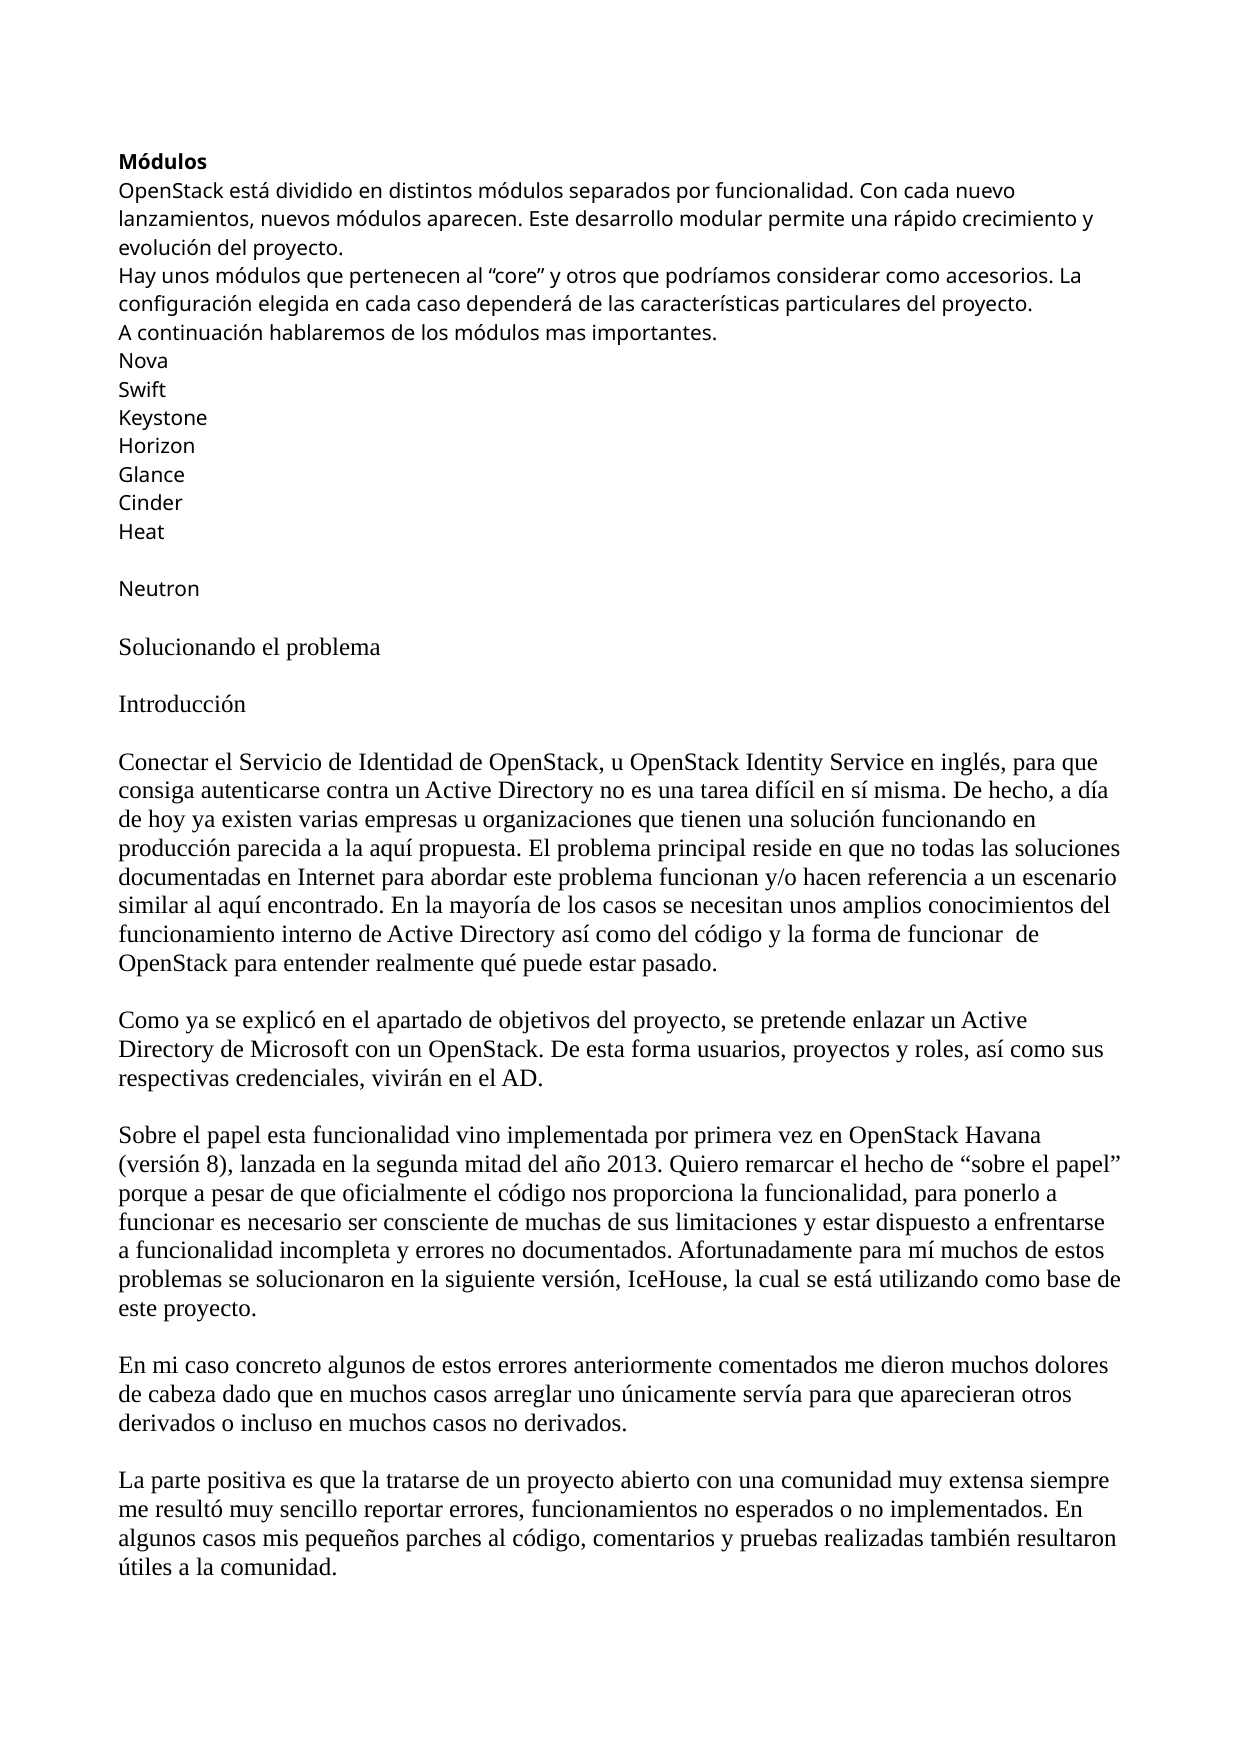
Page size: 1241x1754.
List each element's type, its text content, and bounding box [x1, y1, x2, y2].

text En mi caso concreto algunos de estos errores anteriormente comentados me dieron muchos dolores de cabeza dado que en muchos casos arreglar uno únicamente servía para que aparecieran otros derivados o incluso en muchos casos no derivados. [118, 1351, 1122, 1437]
text Conectar el Servicio de Identidad de OpenStack, u OpenStack Identity Service en inglés, para que consiga autenticarse contra un Active Directory no es una tarea difícil en sí misma. De hecho, a día de hoy ya existen varias empresas u organizaciones que tienen una solución funcionando en producción parecida a la aquí propuesta. El problema principal reside en que no todas las soluciones documentadas en Internet para abordar este problema funcionan y/o hacen referencia a un escenario similar al aquí encontrado. En la mayoría de los casos se necesitan unos amplios conocimientos del funcionamiento interno de Active Directory así como del código y la forma de funcionar de OpenStack para entender realmente qué puede estar pasado. [118, 747, 1122, 977]
text Solucionando el problema [118, 632, 1122, 661]
text Keystone [118, 403, 1122, 432]
text Introducción [118, 689, 1122, 718]
text Neutron [118, 574, 1122, 603]
text Hay unos módulos que pertenecen al “core” y otros que podríamos considerar como accesorios. La configuración elegida en cada caso dependerá de las características particulares del proyecto. [118, 261, 1122, 318]
text Swift [118, 375, 1122, 403]
text Horizon [118, 432, 1122, 460]
text Como ya se explicó en el apartado de objetivos del proyecto, se pretende enlazar un Active Directory de Microsoft con un OpenStack. De esta forma usuarios, proyectos y roles, así como sus respectivas credenciales, vivirán en el AD. [118, 1006, 1122, 1092]
text Nova [118, 346, 1122, 375]
text Cinder [118, 488, 1122, 517]
text Módulos [118, 147, 1122, 176]
text Glance [118, 460, 1122, 488]
text Heat [118, 517, 1122, 545]
text A continuación hablaremos de los módulos mas importantes. [118, 318, 1122, 346]
text Sobre el papel esta funcionalidad vino implementada por primera vez en OpenStack Havana (versión 8), lanzada en la segunda mitad del año 2013. Quiero remarcar el hecho de “sobre el papel” porque a pesar de que oficialmente el código nos proporciona la funcionalidad, para ponerlo a funcionar es necesario ser consciente de muchas de sus limitaciones y estar dispuesto a enfrentarse a funcionalidad incompleta y errores no documentados. Afortunadamente para mí muchos de estos problemas se solucionaron en la siguiente versión, IceHouse, la cual se está utilizando como base de este proyecto. [118, 1121, 1122, 1322]
text OpenStack está dividido en distintos módulos separados por funcionalidad. Con cada nuevo lanzamientos, nuevos módulos aparecen. Este desarrollo modular permite una rápido crecimiento y evolución del proyecto. [118, 176, 1122, 261]
text La parte positiva es que la tratarse de un proyecto abierto con una comunidad muy extensa siempre me resultó muy sencillo reportar errores, funcionamientos no esperados o no implementados. En algunos casos mis pequeños parches al código, comentarios y pruebas realizadas también resultaron útiles a la comunidad. [118, 1466, 1122, 1581]
